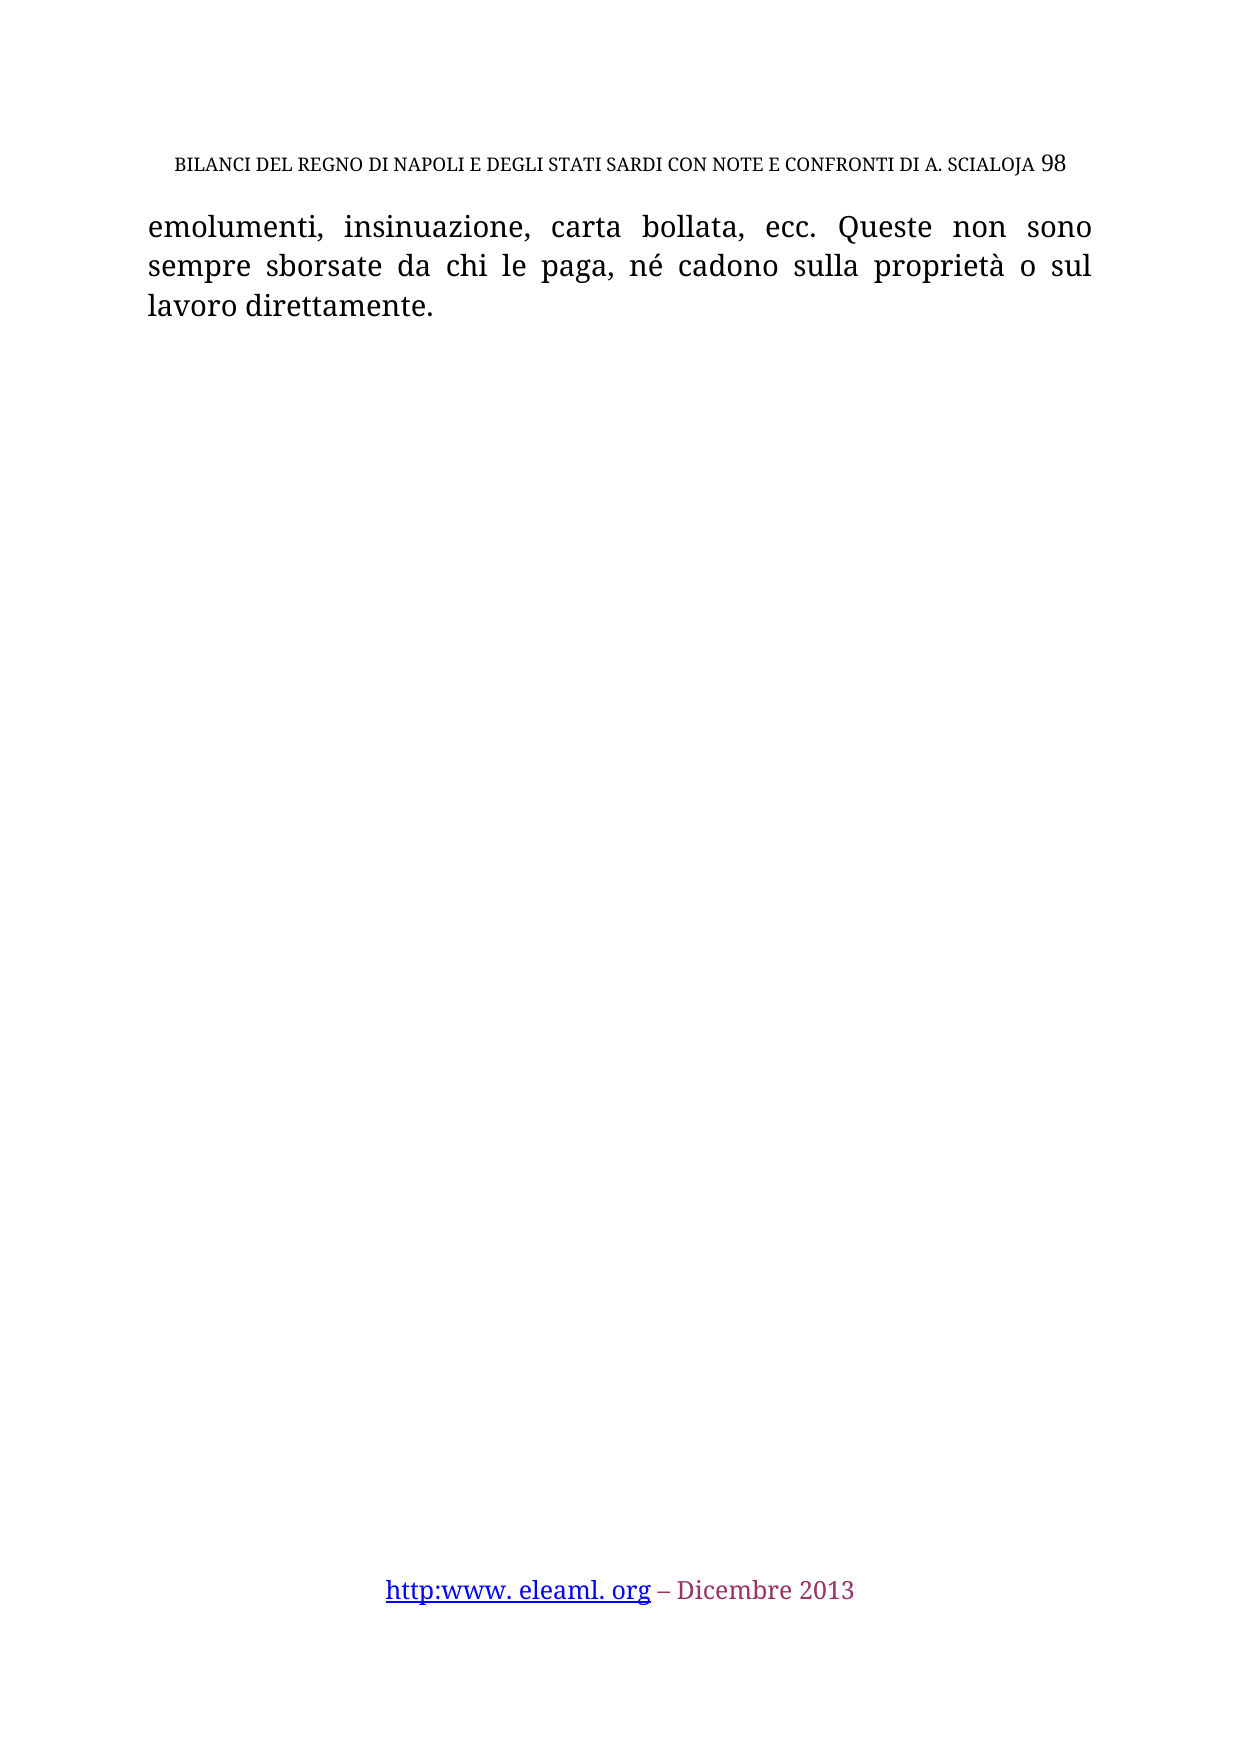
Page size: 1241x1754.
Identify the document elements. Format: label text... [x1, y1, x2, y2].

text emolumenti, insinuazione, carta bollata, ecc. Queste non sono sempre sborsate da chi le paga, né cadono sulla proprietà o sul lavoro direttamente. [148, 206, 1093, 325]
